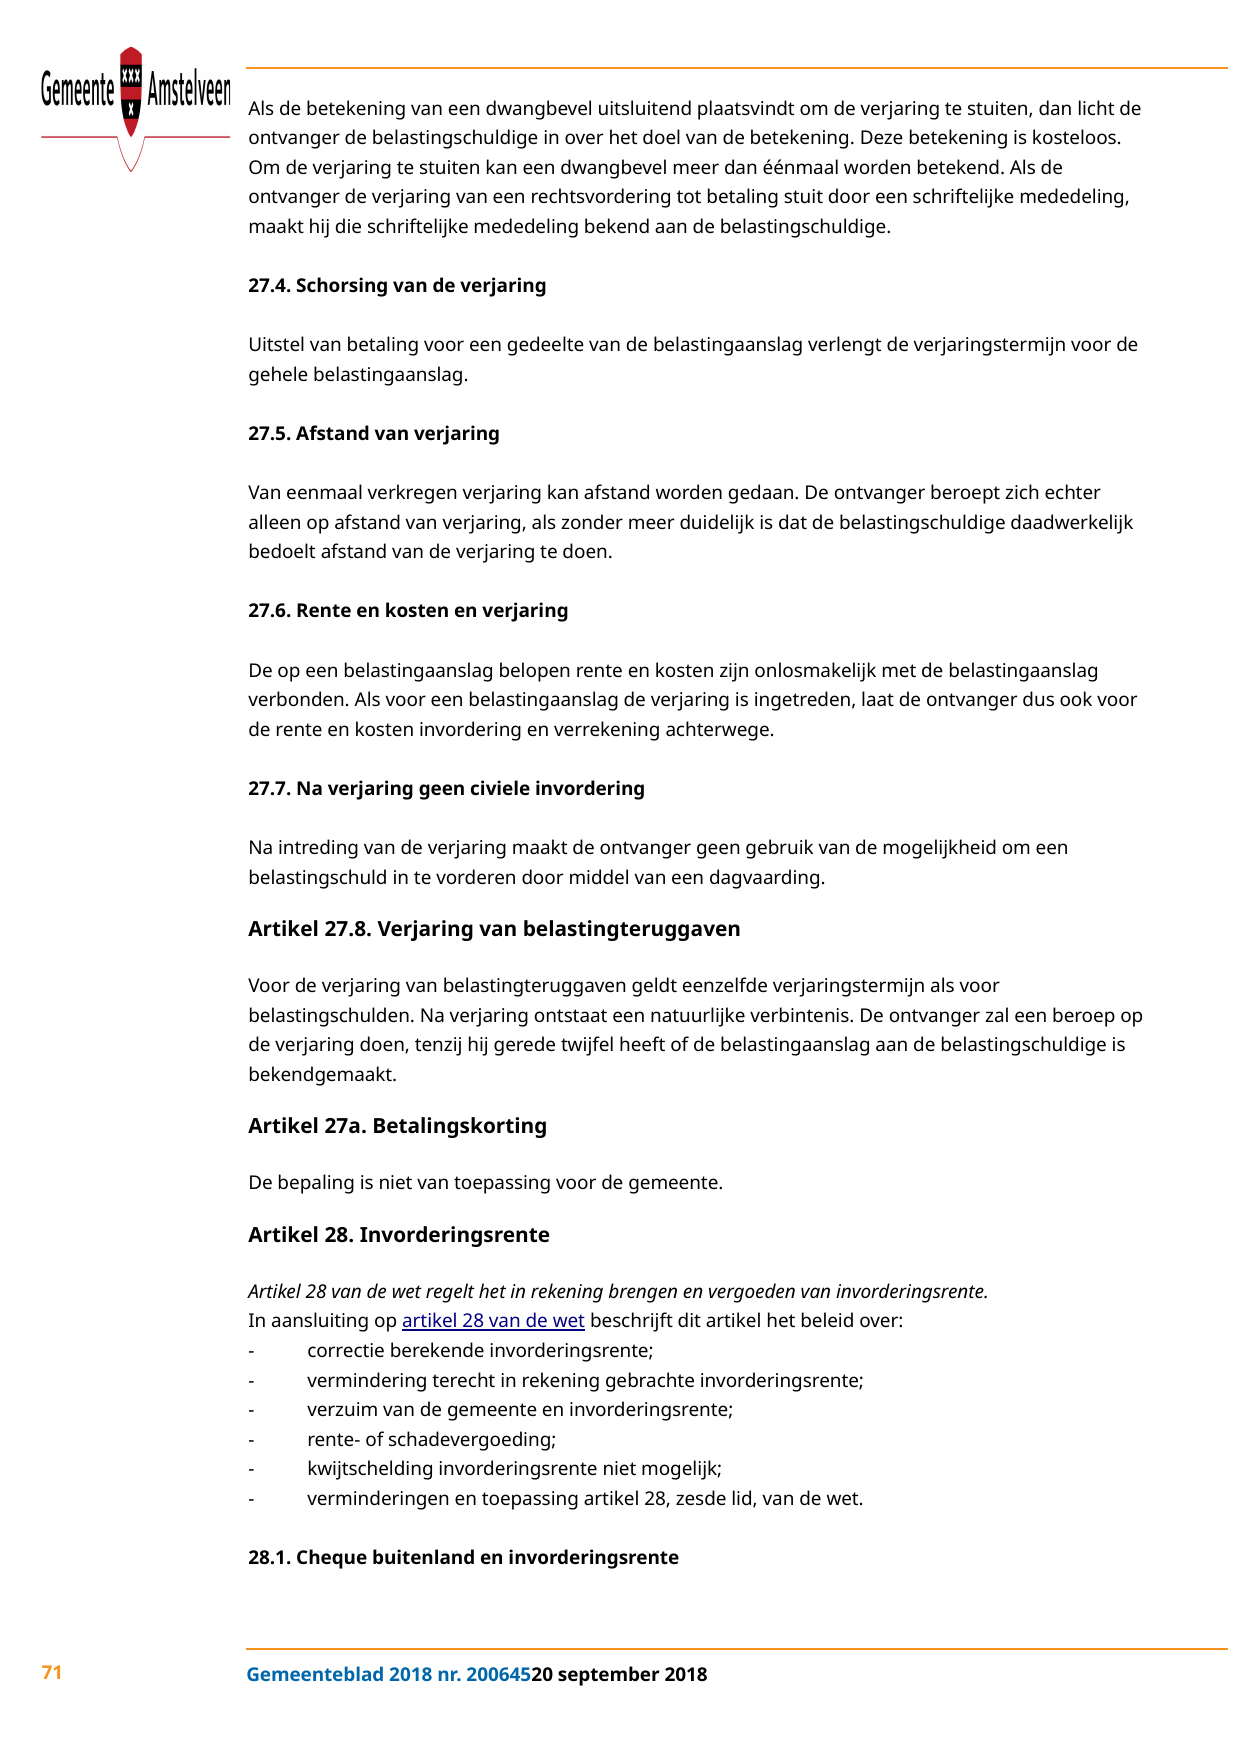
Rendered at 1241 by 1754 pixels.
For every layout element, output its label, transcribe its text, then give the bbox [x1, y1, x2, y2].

text 27.6. Rente en kosten en verjaring [248, 598, 1152, 623]
text 27.7. Na verjaring geen civiele invordering [248, 775, 1152, 801]
text De op een belastingaanslag belopen rente en kosten zijn onlosmakelijk met de belastingaanslag verbonden. Als voor een belastingaanslag de verjaring is ingetreden, laat de ontvanger dus ook voor de rente en kosten invordering en verrekening achterwege. [248, 657, 1152, 742]
text In aansluiting op artikel 28 van de wet beschrijft dit artikel het beleid over: [248, 1308, 1152, 1333]
text Om de verjaring te stuiten kan een dwangbevel meer dan éénmaal worden betekend. Als de ontvanger de verjaring van een rechtsvordering tot betaling stuit door een schriftelijke mededeling, maakt hij die schriftelijke mededeling bekend aan de belastingschuldige. [248, 154, 1152, 239]
text Artikel 28. Invorderingsrente [248, 1220, 1152, 1248]
text Artikel 27a. Betalingskorting [248, 1112, 1152, 1140]
text Van eenmaal verkregen verjaring kan afstand worden gedaan. De ontvanger beroept zich echter alleen op afstand van verjaring, als zonder meer duidelijk is dat de belastingschuldige daadwerkelijk bedoelt afstand van de verjaring te doen. [248, 479, 1152, 564]
text Voor de verjaring van belastingteruggaven geldt eenzelfde verjaringstermijn als voor belastingschulden. Na verjaring ontstaat een natuurlijke verbintenis. De ontvanger zal een beroep op de verjaring doen, tenzij hij gerede twijfel heeft of de belastingaanslag aan de belastingschuldige is bekendgemaakt. [248, 972, 1152, 1087]
text Artikel 28 van de wet regelt het in rekening brengen en vergoeden van invorderingsrente. [248, 1278, 1152, 1304]
text Na intreding van de verjaring maakt de ontvanger geen gebruik van de mogelijkheid om een belastingschuld in te vorderen door middel van een dagvaarding. [248, 834, 1152, 890]
text 27.5. Afstand van verjaring [248, 420, 1152, 446]
list verzuim van de gemeente en invorderingsrente; [248, 1396, 1152, 1422]
list verminderingen en toepassing artikel 28, zesde lid, van de wet. [248, 1485, 1152, 1511]
text Uitstel van betaling voor een gedeelte van de belastingaanslag verlengt de verjaringstermijn voor de gehele belastingaanslag. [248, 331, 1152, 387]
picture [41, 47, 231, 172]
text Als de betekening van een dwangbevel uitsluitend plaatsvindt om de verjaring te stuiten, dan licht de ontvanger de belastingschuldige in over het doel van de betekening. Deze betekening is kosteloos. [248, 95, 1152, 150]
text 28.1. Cheque buitenland en invorderingsrente [248, 1544, 1152, 1570]
list rente- of schadevergoeding; [248, 1426, 1152, 1452]
list vermindering terecht in rekening gebrachte invorderingsrente; [248, 1367, 1152, 1392]
list kwijtschelding invorderingsrente niet mogelijk; [248, 1456, 1152, 1481]
text Artikel 27.8. Verjaring van belastingteruggaven [248, 914, 1152, 943]
list correctie berekende invorderingsrente; [248, 1337, 1152, 1363]
text De bepaling is niet van toepassing voor de gemeente. [248, 1169, 1152, 1195]
text 27.4. Schorsing van de verjaring [248, 272, 1152, 298]
